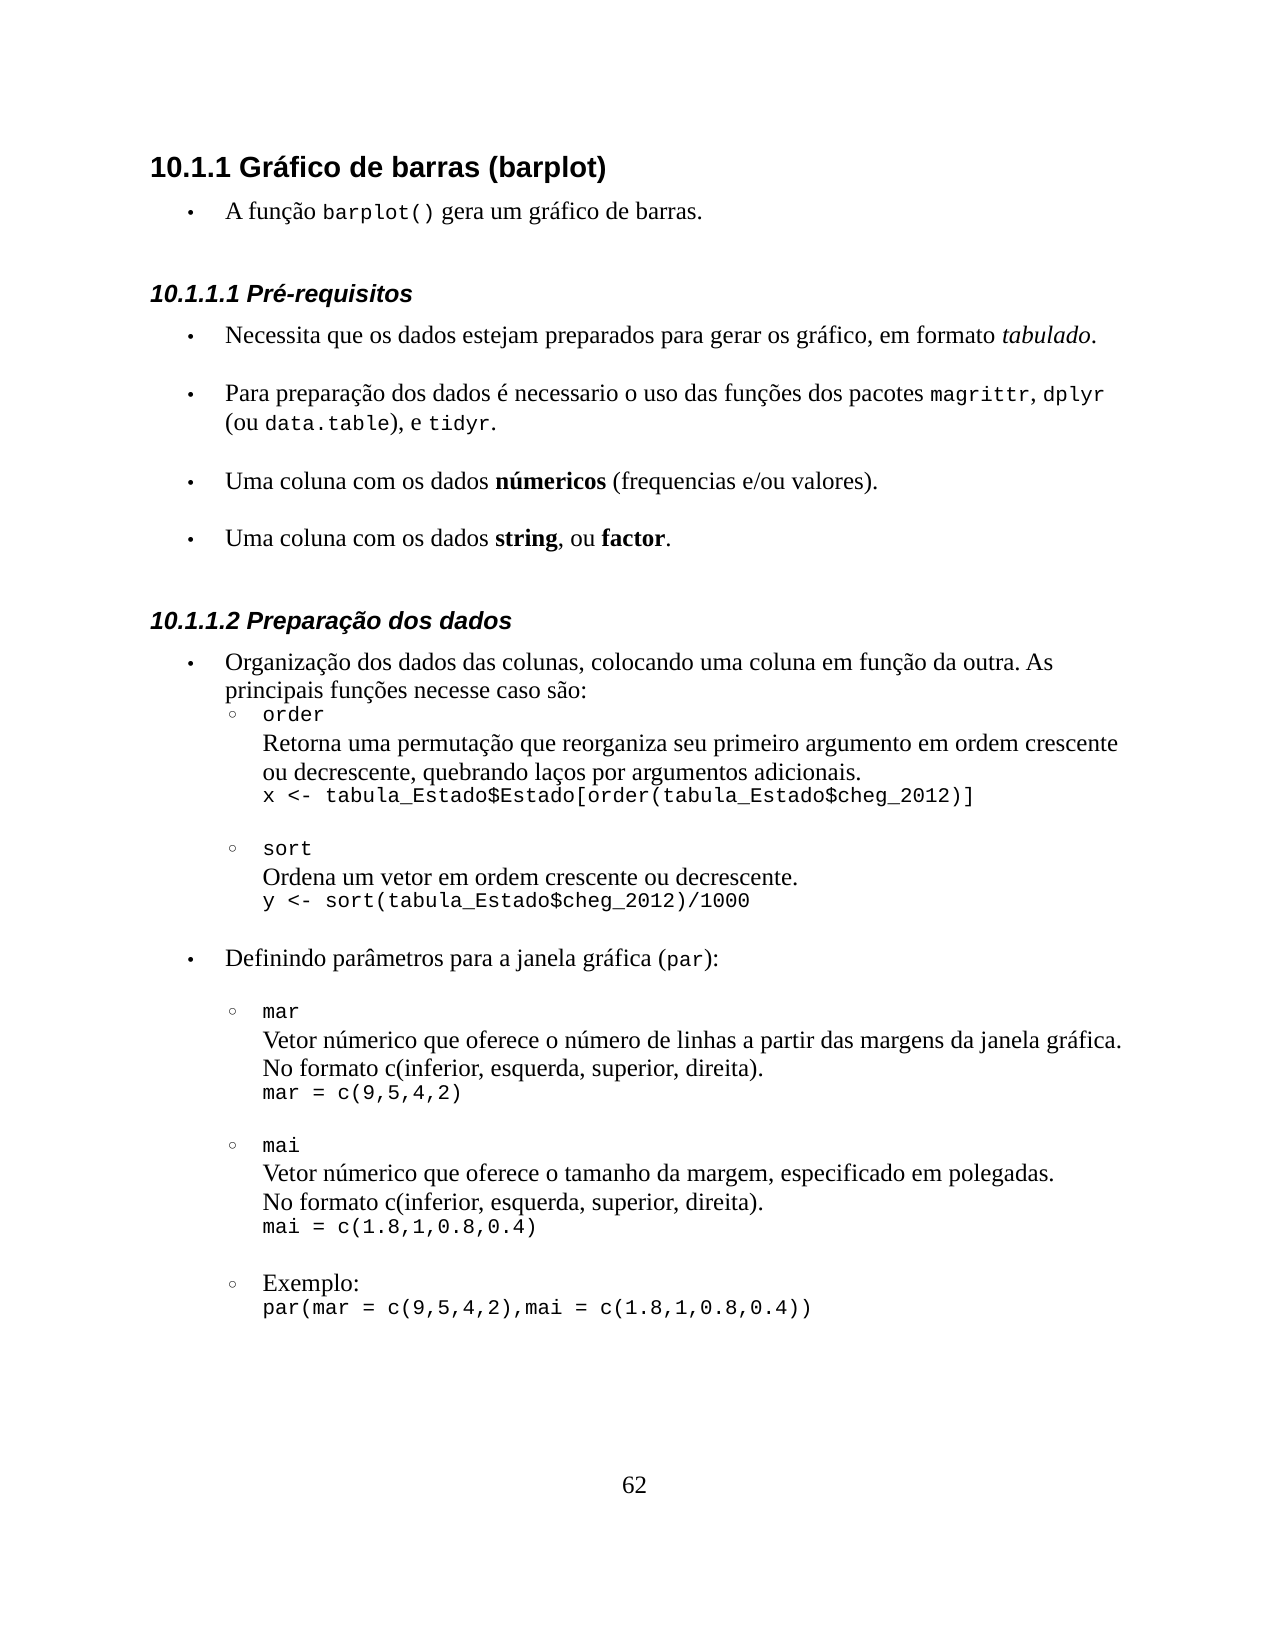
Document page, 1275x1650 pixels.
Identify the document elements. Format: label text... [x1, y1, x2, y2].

list Uma coluna com os dados númericos (frequencias e/ou valores). [187, 466, 1125, 523]
subtitle 10.1.1 Gráfico de barras (barplot) [150, 150, 1125, 183]
list Necessita que os dados estejam preparados para gerar os gráfico, em formato tabulado. [187, 320, 1125, 378]
list Organização dos dados das colunas, colocando uma coluna em função da outra. As principais funções necesse caso são: [187, 647, 1125, 704]
list mai Vetor númerico que oferece o tamanho da margem, especificado em polegadas. No formato c(inferior, esquerda, superior, direita). mai = c(1.8,1,0.8,0.4) [225, 1134, 1125, 1268]
list A função barplot() gera um gráfico de barras. [187, 196, 1125, 254]
list order Retorna uma permutação que reorganiza seu primeiro argumento em ordem crescente ou decrescente, quebrando laços por argumentos adicionais. x <- tabula_Estado$Estado[order(tabula_Estado$cheg_2012)] [225, 704, 1125, 838]
list Para preparação dos dados é necessario o uso das funções dos pacotes magrittr, dplyr (ou data.table), e tidyr. [187, 378, 1125, 466]
list Uma coluna com os dados string, ou factor. [187, 523, 1125, 581]
list mar Vetor númerico que oferece o número de linhas a partir das margens da janela gráfica. No formato c(inferior, esquerda, superior, direita). mar = c(9,5,4,2) [225, 1001, 1125, 1134]
subtitle 10.1.1.2 Preparação dos dados [150, 606, 1125, 634]
subtitle 10.1.1.1 Pré-requisitos [150, 279, 1125, 308]
list sort Ordena um vetor em ordem crescente ou decrescente. y <- sort(tabula_Estado$cheg_2012)/1000 [225, 838, 1125, 943]
list Exemplo: par(mar = c(9,5,4,2),mai = c(1.8,1,0.8,0.4)) [225, 1268, 1125, 1349]
list Definindo parâmetros para a janela gráfica (par): [187, 943, 1125, 1001]
